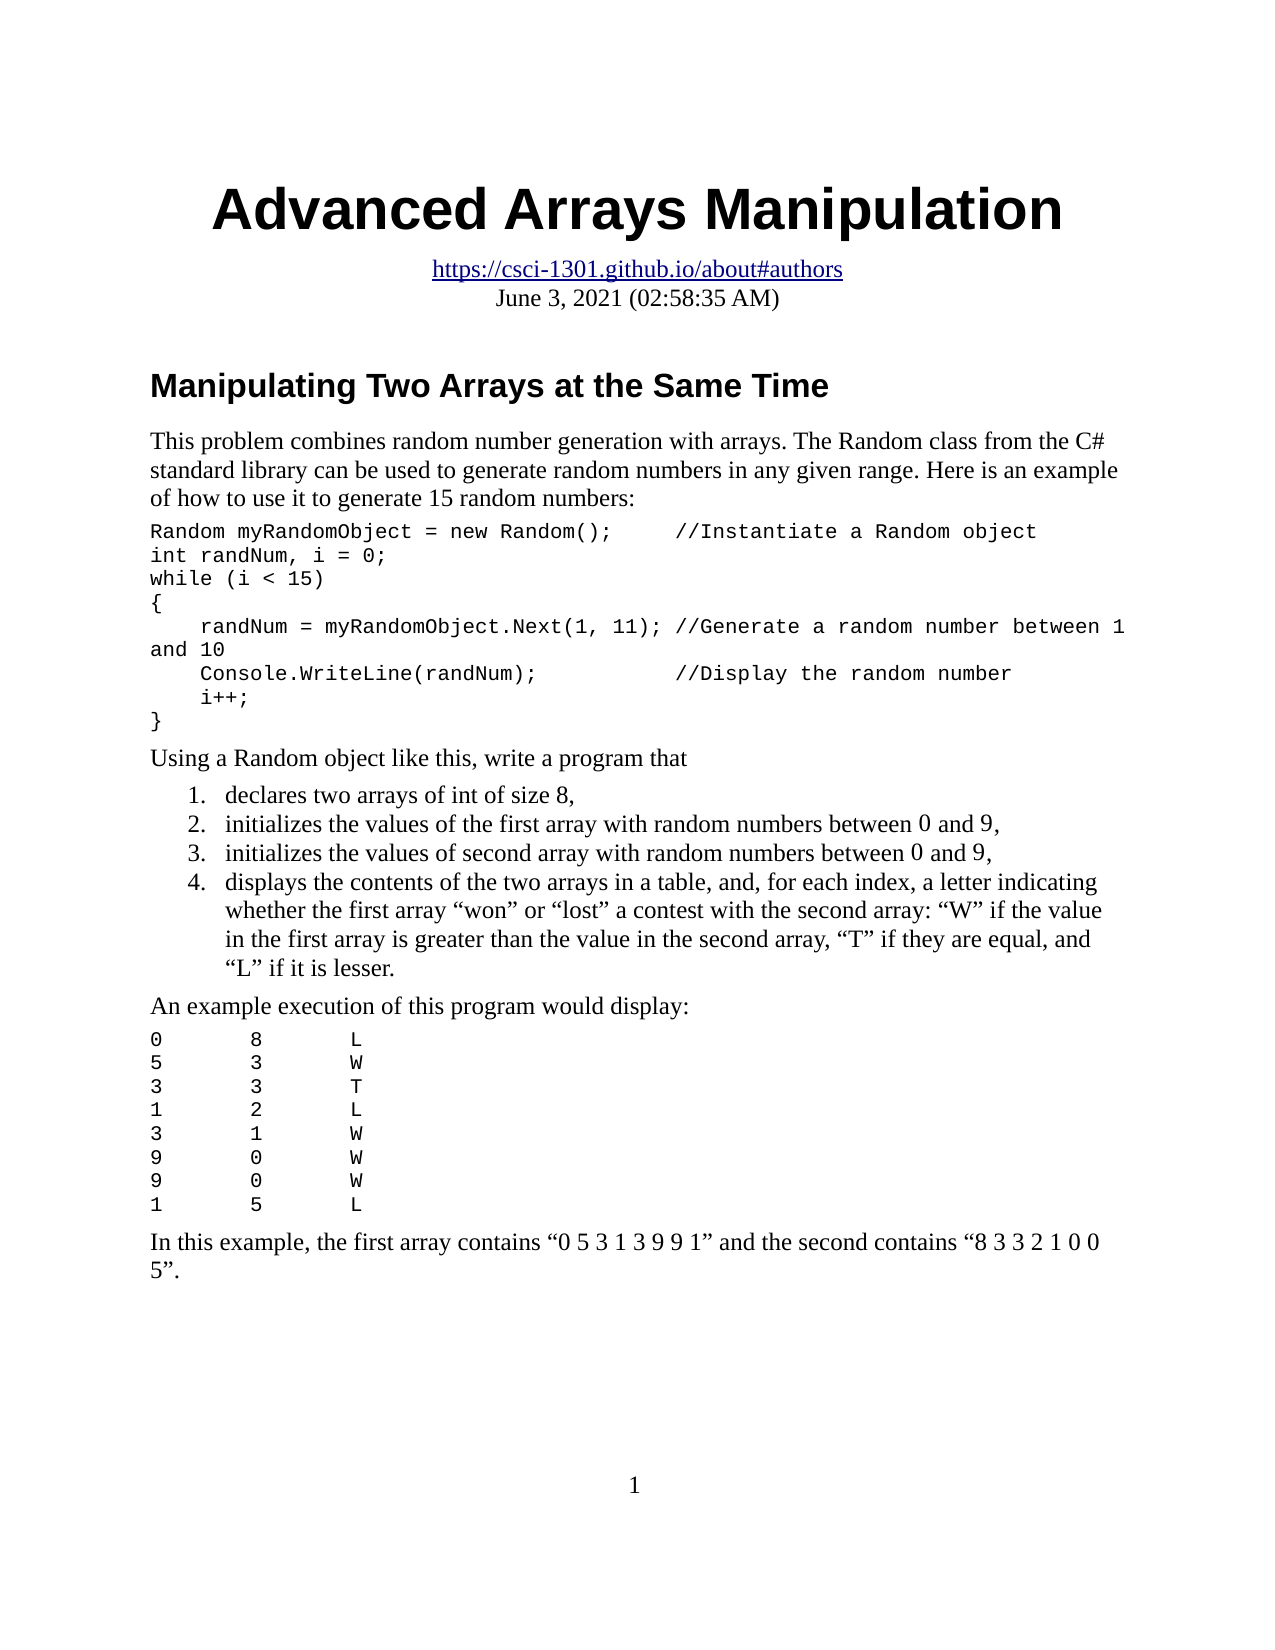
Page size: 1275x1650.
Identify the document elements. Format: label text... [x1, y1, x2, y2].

text 1 2 L [150, 1099, 1125, 1123]
text An example execution of this program would display: [150, 991, 1125, 1019]
text In this example, the first array contains “0 5 3 1 3 9 9 1” and the second contains “8 3 3 2 1 0 0 5”. [150, 1227, 1125, 1284]
text } [150, 710, 1125, 734]
list initializes the values of the first array with random numbers between and , [187, 809, 1125, 838]
text Console.WriteLine(randNum); //Display the random number [150, 663, 1125, 687]
text 3 3 T [150, 1076, 1125, 1099]
subtitle Manipulating Two Arrays at the Same Time [150, 366, 1125, 404]
list initializes the values of second array with random numbers between and , [187, 838, 1125, 867]
list displays the contents of the two arrays in a table, and, for each index, a letter indicating whether the first array “won” or “lost” a contest with the second array: “W” if the value in the first array is greater than the value in the second array, “T” if they are equal, and “L” if it is lesser. [187, 867, 1125, 982]
text i++; [150, 687, 1125, 710]
text June 3, 2021 (02:58:35 AM) [150, 283, 1125, 312]
title Advanced Arrays Manipulation [150, 175, 1125, 242]
text randNum = myRandomObject.Next(1, 11); //Generate a random number between 1 and 10 [150, 616, 1125, 663]
text 1 5 L [150, 1194, 1125, 1218]
text 0 8 L [150, 1028, 1125, 1052]
text 9 0 W [150, 1147, 1125, 1170]
text 9 0 W [150, 1170, 1125, 1194]
text 3 1 W [150, 1123, 1125, 1147]
text { [150, 592, 1125, 616]
text while (i < 15) [150, 568, 1125, 592]
text 5 3 W [150, 1052, 1125, 1076]
text This problem combines random number generation with arrays. The Random class from the C# standard library can be used to generate random numbers in any given range. Here is an example of how to use it to generate 15 random numbers: [150, 426, 1125, 512]
text Random myRandomObject = new Random(); //Instantiate a Random object [150, 521, 1125, 545]
list declares two arrays of int of size 8, [187, 781, 1125, 809]
text Using a Random object like this, write a program that [150, 743, 1125, 772]
text https://csci-1301.github.io/about#authors [150, 254, 1125, 283]
text int randNum, i = 0; [150, 545, 1125, 568]
